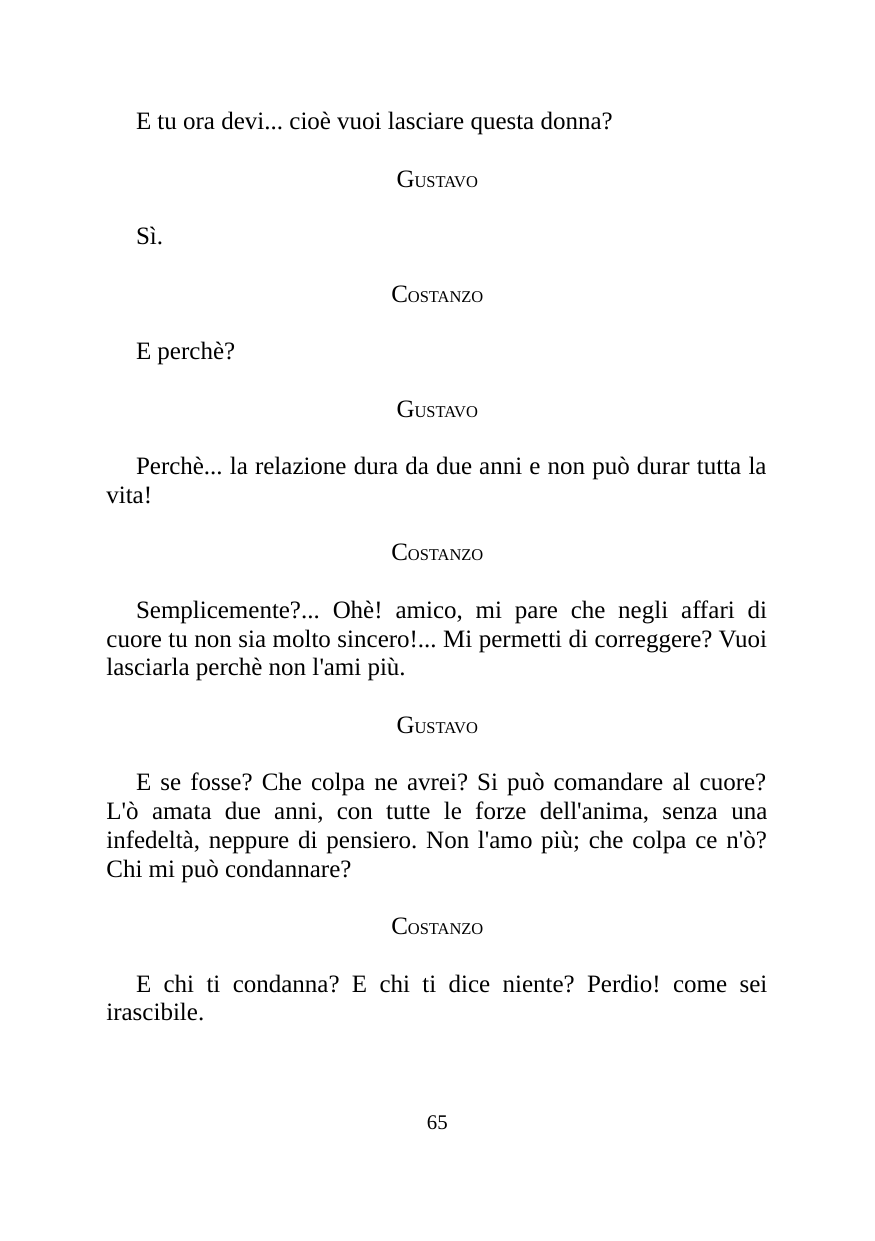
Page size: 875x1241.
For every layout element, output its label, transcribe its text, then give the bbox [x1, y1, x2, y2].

text Gustavo [106, 164, 768, 192]
text Costanzo [106, 279, 768, 307]
text Semplicemente?... Ohè! amico, mi pare che negli affari di cuore tu non sia molto sincero!... Mi permetti di correggere? Vuoi lasciarla perchè non l'ami più. [106, 595, 768, 681]
text E perchè? [106, 336, 768, 365]
text Sì. [106, 221, 768, 250]
text Gustavo [106, 394, 768, 422]
text Perchè... la relazione dura da due anni e non può durar tutta la vita! [106, 451, 768, 509]
text Costanzo [106, 537, 768, 566]
text Gustavo [106, 710, 768, 739]
text E chi ti condanna? E chi ti dice niente? Perdio! come sei irascibile. [106, 969, 768, 1026]
text E tu ora devi... cioè vuoi lasciare questa donna? [106, 106, 768, 135]
text Costanzo [106, 911, 768, 940]
text E se fosse? Che colpa ne avrei? Si può comandare al cuore? L'ò amata due anni, con tutte le forze dell'anima, senza una infedeltà, neppure di pensiero. Non l'amo più; che colpa ce n'ò? Chi mi può condannare? [106, 767, 768, 882]
